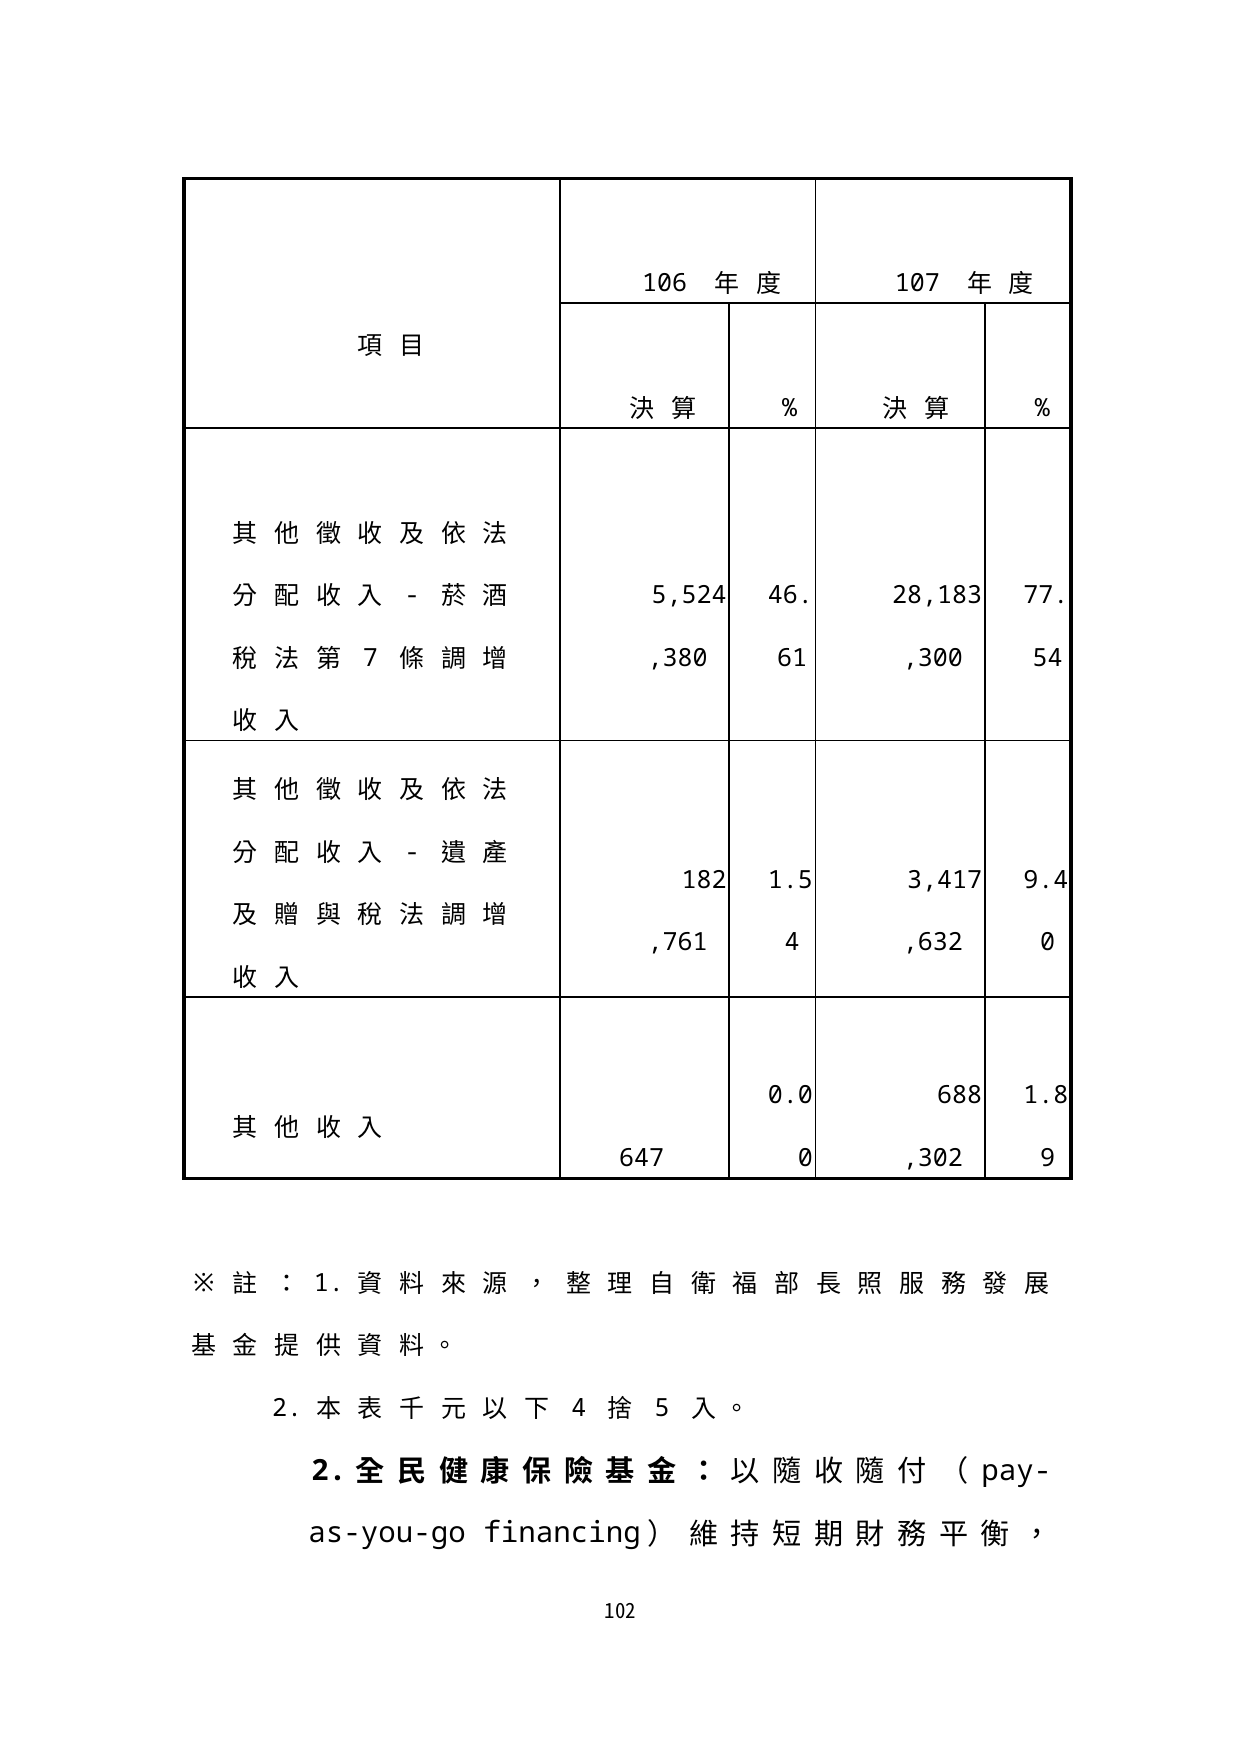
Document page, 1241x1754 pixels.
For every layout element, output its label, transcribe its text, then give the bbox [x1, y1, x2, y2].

table_cell 3,417,632 [816, 741, 984, 996]
table_cell 77.54 [986, 429, 1069, 740]
text 2.本表千元以下4捨5入。 [259, 1365, 1058, 1427]
table_cell % [730, 304, 815, 427]
table_cell 決算 [816, 304, 984, 427]
table_cell 28,183,300 [816, 429, 984, 740]
table_cell 1.54 [730, 741, 815, 996]
table_cell 決算 [561, 304, 728, 427]
table_cell 46.61 [730, 429, 815, 740]
table_cell 182,761 [561, 741, 728, 996]
table_cell 9.40 [986, 741, 1069, 996]
table_cell 1.89 [986, 998, 1069, 1177]
text 2.全民健康保險基金：以隨收隨付（pay-as-you-go financing）維持短期財務平衡， [271, 1427, 1058, 1552]
table_cell 688,302 [816, 998, 984, 1177]
table_header 107年度 [816, 180, 1069, 302]
table_cell 其他徵收及依法分配收入-遺產及贈與稅法調增收入 [186, 741, 559, 996]
table_cell % [986, 304, 1069, 427]
table_cell 0.00 [730, 998, 815, 1177]
table_cell 5,524,380 [561, 429, 728, 740]
table_cell 647 [561, 998, 728, 1177]
table_header 項目 [186, 180, 559, 427]
table_cell 其他徵收及依法分配收入-菸酒稅法第7條調增收入 [186, 429, 559, 740]
table_header 106年度 [561, 180, 815, 302]
text ※註：1.資料來源，整理自衛福部長照服務發展基金提供資料。 [183, 1240, 1058, 1365]
table_cell 其他收入 [186, 998, 559, 1177]
